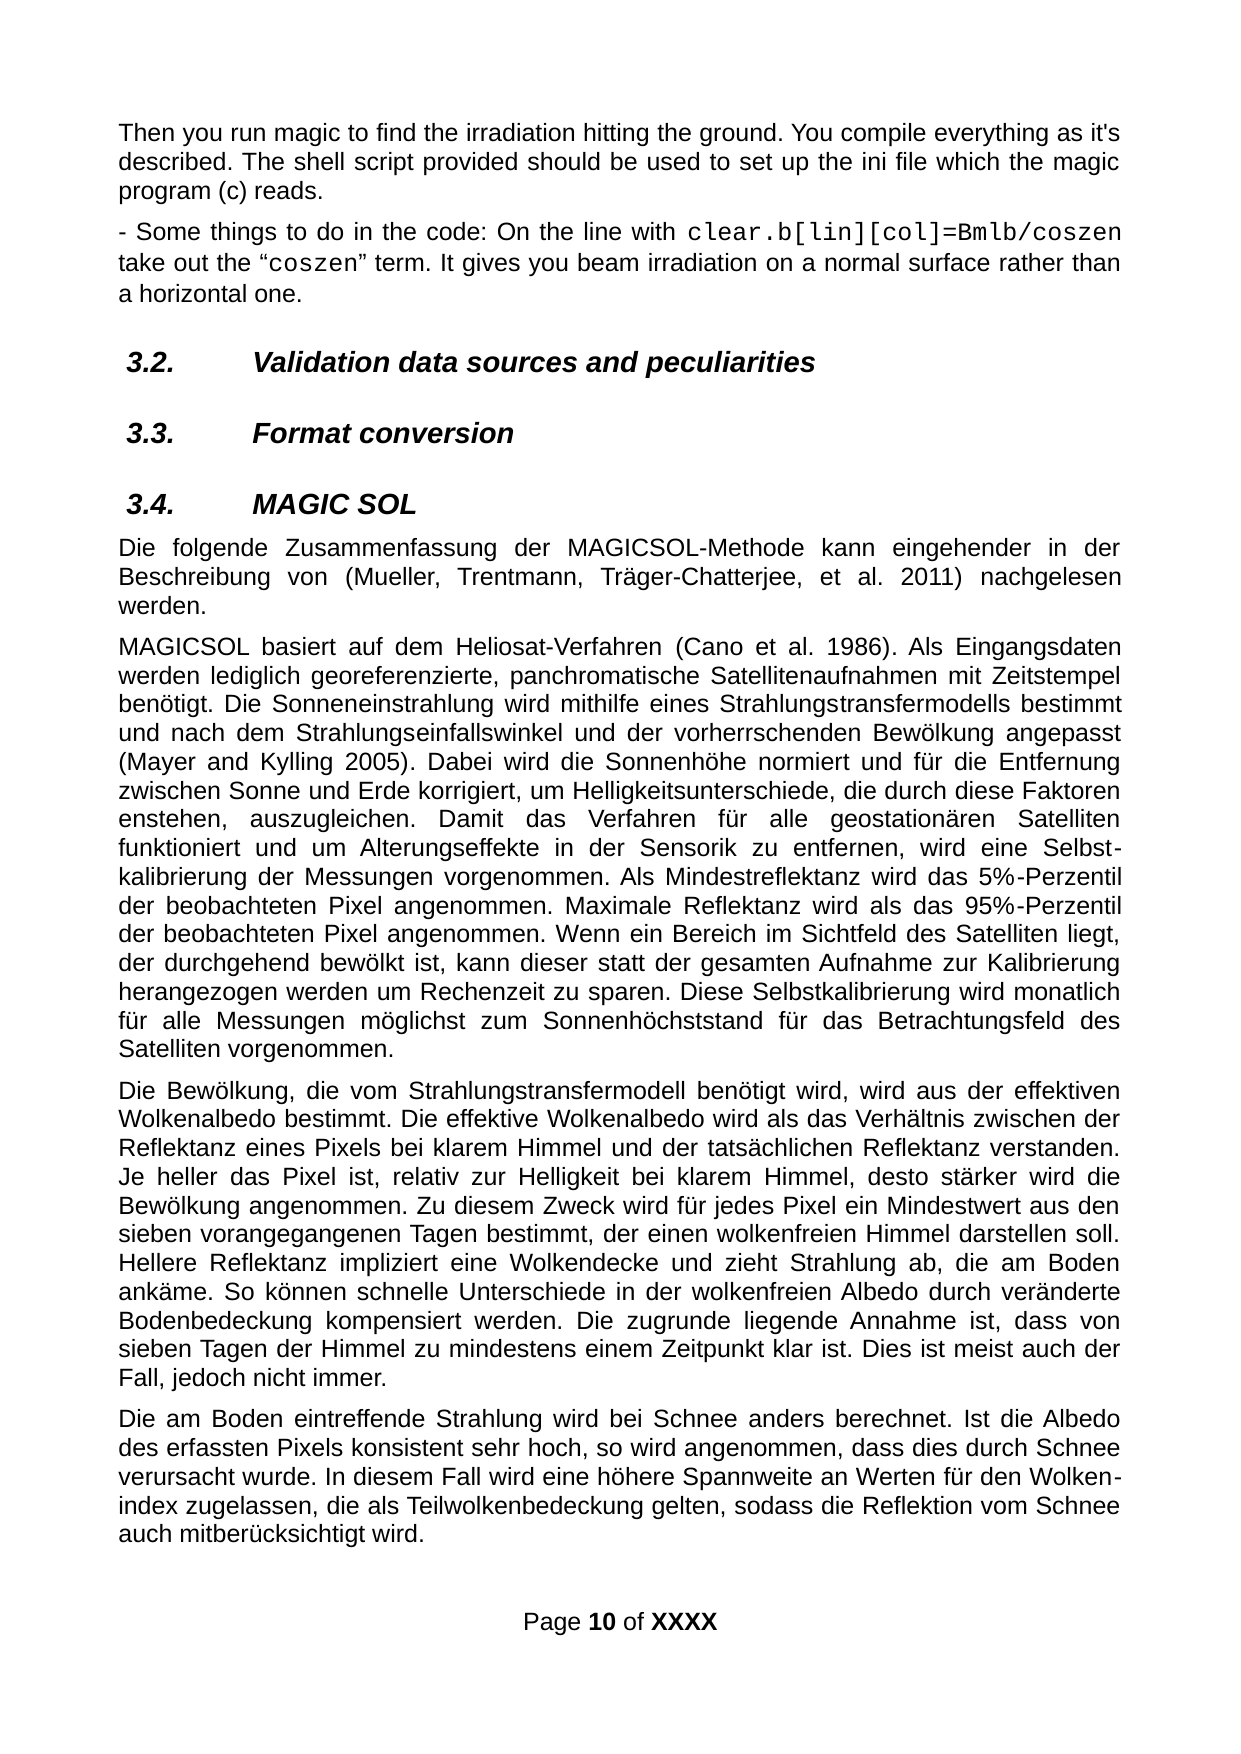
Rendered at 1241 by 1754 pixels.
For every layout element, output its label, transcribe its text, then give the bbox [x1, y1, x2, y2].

subtitle MAGIC SOL [118, 487, 1122, 521]
text - Some things to do in the code: On the line with clear.b[lin][col]=Bmlb/coszen take out the “coszen” term. It gives you beam irradiation on a normal surface rather than a horizontal one. [118, 217, 1122, 307]
subtitle Format conversion [118, 416, 1122, 449]
text Die Bewölkung, die vom Strahlungstransfermodell benötigt wird, wird aus der effektiven Wolkenalbedo bestimmt. Die effektive Wolkenalbedo wird als das Verhältnis zwischen der Reflektanz eines Pixels bei klarem Himmel und der tatsächlichen Reflektanz verstanden. Je heller das Pixel ist, relativ zur Helligkeit bei klarem Himmel, desto stärker wird die Bewölkung angenommen. Zu diesem Zweck wird für jedes Pixel ein Mindestwert aus den sieben vorangegangenen Tagen bestimmt, der einen wolkenfreien Himmel darstellen soll. Hellere Reflektanz impliziert eine Wolkendecke und zieht Strahlung ab, die am Boden ankäme. So können schnelle Unterschiede in der wolkenfreien Albedo durch veränderte Bodenbedeckung kompensiert werden. Die zugrunde liegende Annahme ist, dass von sieben Tagen der Himmel zu mindestens einem Zeitpunkt klar ist. Dies ist meist auch der Fall, jedoch nicht immer. [118, 1076, 1122, 1392]
text Then you run magic to find the irradiation hitting the ground. You compile everything as it's described. The shell script provided should be used to set up the ini file which the magic program (c) reads. [118, 118, 1122, 204]
subtitle Validation data sources and peculiarities [118, 345, 1122, 378]
text Die am Boden eintreffende Strahlung wird bei Schnee anders berechnet. Ist die Albedo des erfassten Pixels konsistent sehr hoch, so wird angenommen, dass dies durch Schnee verursacht wurde. In diesem Fall wird eine höhere Spannweite an Werten für den Wolken­index zugelassen, die als Teilwolkenbedeckung gelten, sodass die Reflektion vom Schnee auch mitberücksichtigt wird. [118, 1404, 1122, 1548]
text MAGICSOL basiert auf dem Heliosat-Verfahren (Cano et al. 1986). Als Eingangsdaten werden lediglich georeferenzierte, panchromatische Satellitenaufnahmen mit Zeitstempel benötigt. Die Sonnen­einstrahlung wird mithilfe eines Strahlungs­transfer­modells bestimmt und nach dem Strahlungs­einfalls­winkel und der vorherrschenden Bewölkung angepasst (Mayer and Kylling 2005). Dabei wird die Sonnenhöhe normiert und für die Entfernung zwischen Sonne und Erde korrigiert, um Helligkeitsunterschiede, die durch diese Faktoren enstehen, auszugleichen. Damit das Verfahren für alle geostationären Satelliten funktioniert und um Alterungseffekte in der Sensorik zu entfernen, wird eine Selbst­kalibrierung der Messungen vorgenommen. Als Mindestreflektanz wird das 5%‑Perzentil der beobachteten Pixel angenommen. Maximale Reflektanz wird als das 95%‑Perzentil der beobachteten Pixel angenommen. Wenn ein Bereich im Sichtfeld des Satelliten liegt, der durchgehend bewölkt ist, kann dieser statt der gesamten Aufnahme zur Kalibrierung herangezogen werden um Rechenzeit zu sparen. Diese Selbstkalibrierung wird monatlich für alle Messungen möglichst zum Sonnenhöchststand für das Betrachtungsfeld des Satelliten vorgenommen. [118, 632, 1122, 1063]
text Die folgende Zusammenfassung der MAGICSOL-Methode kann eingehender in der Beschreibung von (Mueller, Trentmann, Träger-Chatterjee, et al. 2011) nachgelesen werden. [118, 533, 1122, 619]
